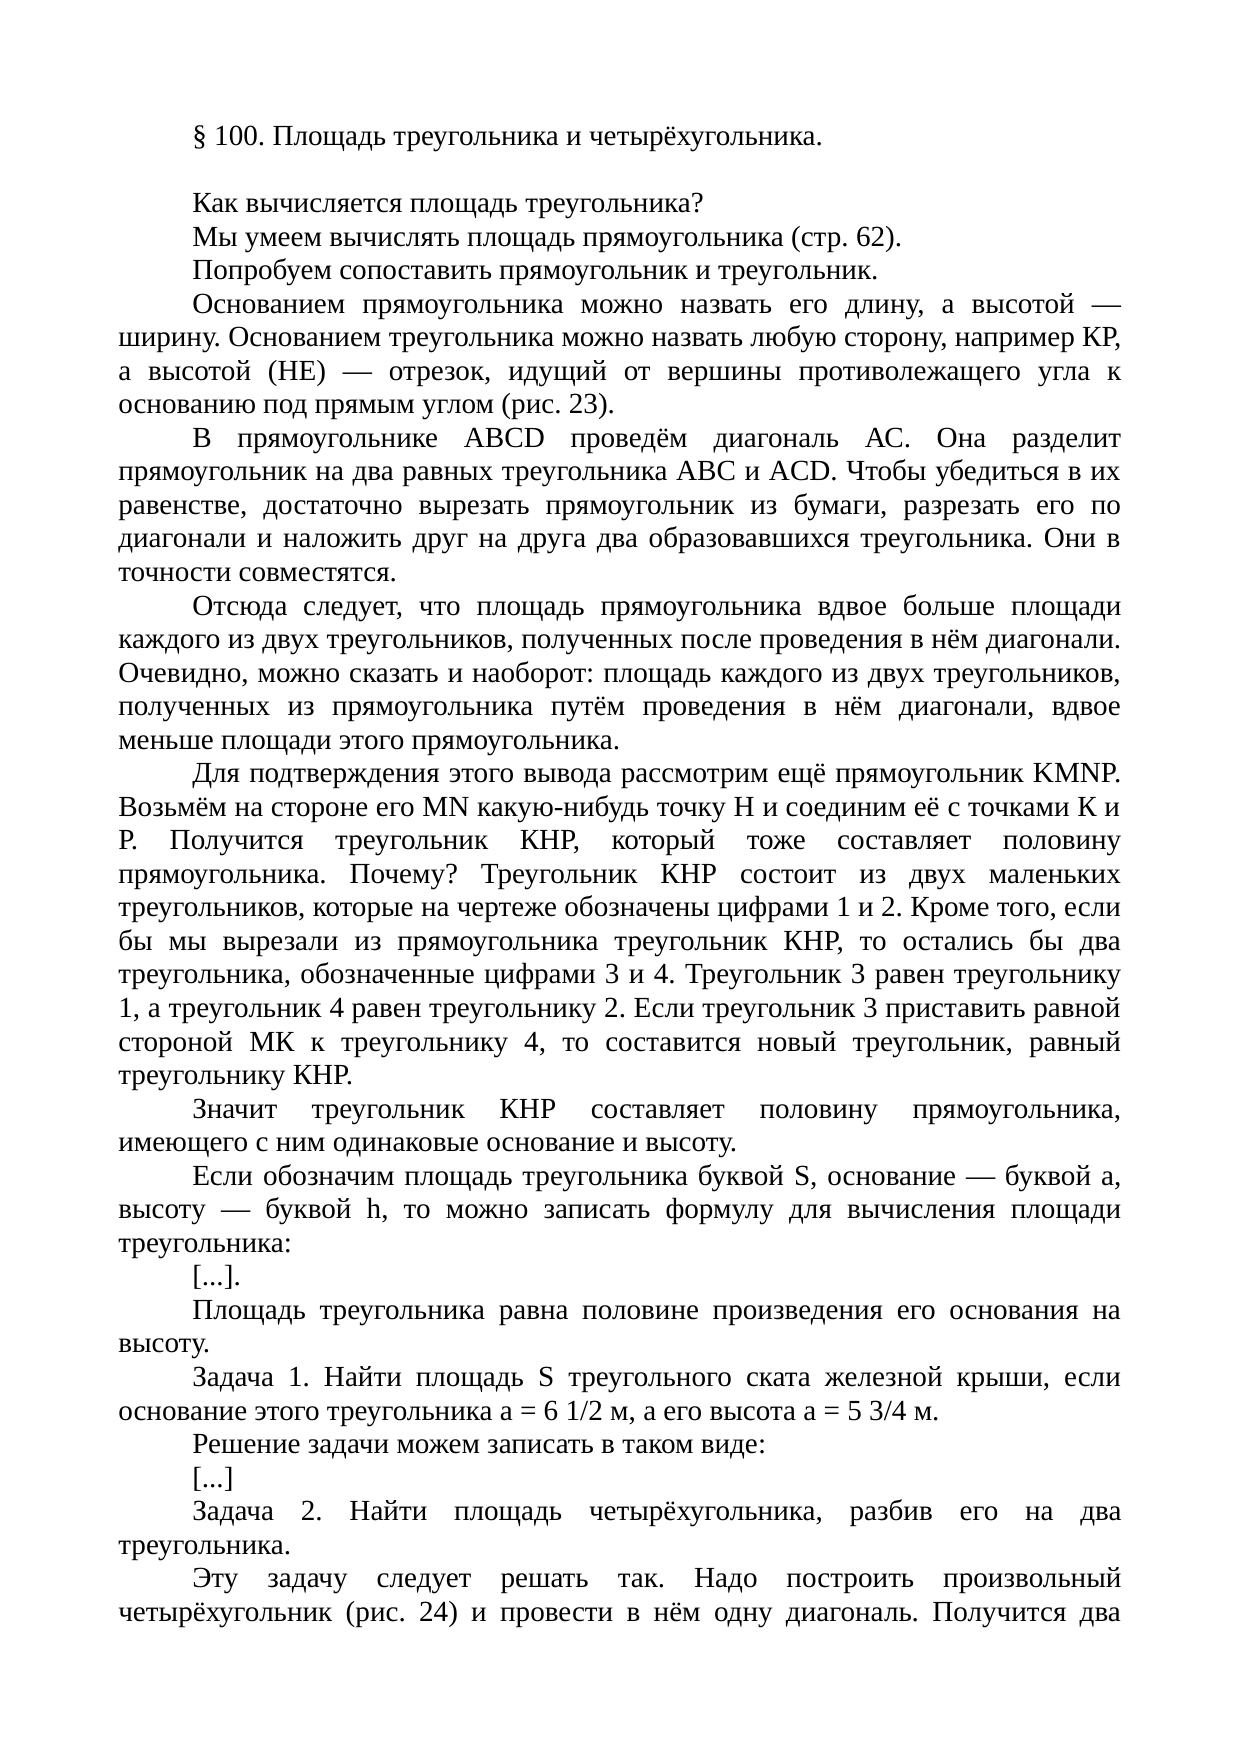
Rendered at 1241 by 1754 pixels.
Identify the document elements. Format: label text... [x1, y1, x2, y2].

text Эту задачу следует решать так. Надо построить произвольный четырёхугольник (рис. 24) и провести в нём одну диагональ. Получится два [118, 1560, 1122, 1627]
text Решение задачи можем записать в таком виде: [118, 1426, 1122, 1460]
text Отсюда следует, что площадь прямоугольника вдвое больше площади каждого из двух треугольников, полученных после проведения в нём диагонали. Очевидно, можно сказать и наоборот: площадь каждого из двух треугольников, полученных из прямоугольника путём проведения в нём диагонали, вдвое меньше площади этого прямоугольника. [118, 588, 1122, 755]
text В прямоугольнике ABCD проведём диагональ АС. Она разделит прямоугольник на два равных треугольника ABC и ACD. Чтобы убедиться в их равенстве, достаточно вырезать прямоугольник из бумаги, разрезать его по диагонали и наложить друг на друга два образовавшихся треугольника. Они в точности совместятся. [118, 420, 1122, 588]
text § 100. Площадь треугольника и четырёхугольника. [118, 118, 1122, 152]
text Попробуем сопоставить прямоугольник и треугольник. [118, 252, 1122, 286]
text [...]. [118, 1258, 1122, 1292]
text Задача 2. Найти площадь четырёхугольника, разбив его на два треугольника. [118, 1493, 1122, 1560]
text Если обозначим площадь треугольника буквой S, основание — буквой a, высоту — буквой h, то можно записать формулу для вычисления площади треугольника: [118, 1158, 1122, 1258]
text [...] [118, 1460, 1122, 1493]
text Задача 1. Найти площадь S треугольного ската железной крыши, если основание этого треугольника а = 6 1/2 м, а его высота a = 5 3/4 м. [118, 1359, 1122, 1426]
text Значит треугольник КНР составляет половину прямоугольника, имеющего с ним одинаковые основание и высоту. [118, 1091, 1122, 1158]
text Как вычисляется площадь треугольника? [118, 185, 1122, 219]
text Мы умеем вычислять площадь прямоугольника (стр. 62). [118, 219, 1122, 252]
text Площадь треугольника равна половине произведения его основания на высоту. [118, 1292, 1122, 1359]
text Основанием прямоугольника можно назвать его длину, а высотой — ширину. Основанием треугольника можно назвать любую сторону, например КР, а высотой (НЕ) — отрезок, идущий от вершины противолежащего угла к основанию под прямым углом (рис. 23). [118, 286, 1122, 420]
text Для подтверждения этого вывода рассмотрим ещё прямоугольник KMNP. Возьмём на стороне его MN какую-нибудь точку Н и соединим её с точками К и Р. Получится треугольник КНР, который тоже составляет половину прямоугольника. Почему? Треугольник КНР состоит из двух маленьких треугольников, которые на чертеже обозначены цифрами 1 и 2. Кроме того, если бы мы вырезали из прямоугольника треугольник КНР, то остались бы два треугольника, обозначенные цифрами 3 и 4. Треугольник 3 равен треугольнику 1, а треугольник 4 равен треугольнику 2. Если треугольник 3 приставить равной стороной МК к треугольнику 4, то составится новый треугольник, равный треугольнику КНР. [118, 755, 1122, 1091]
